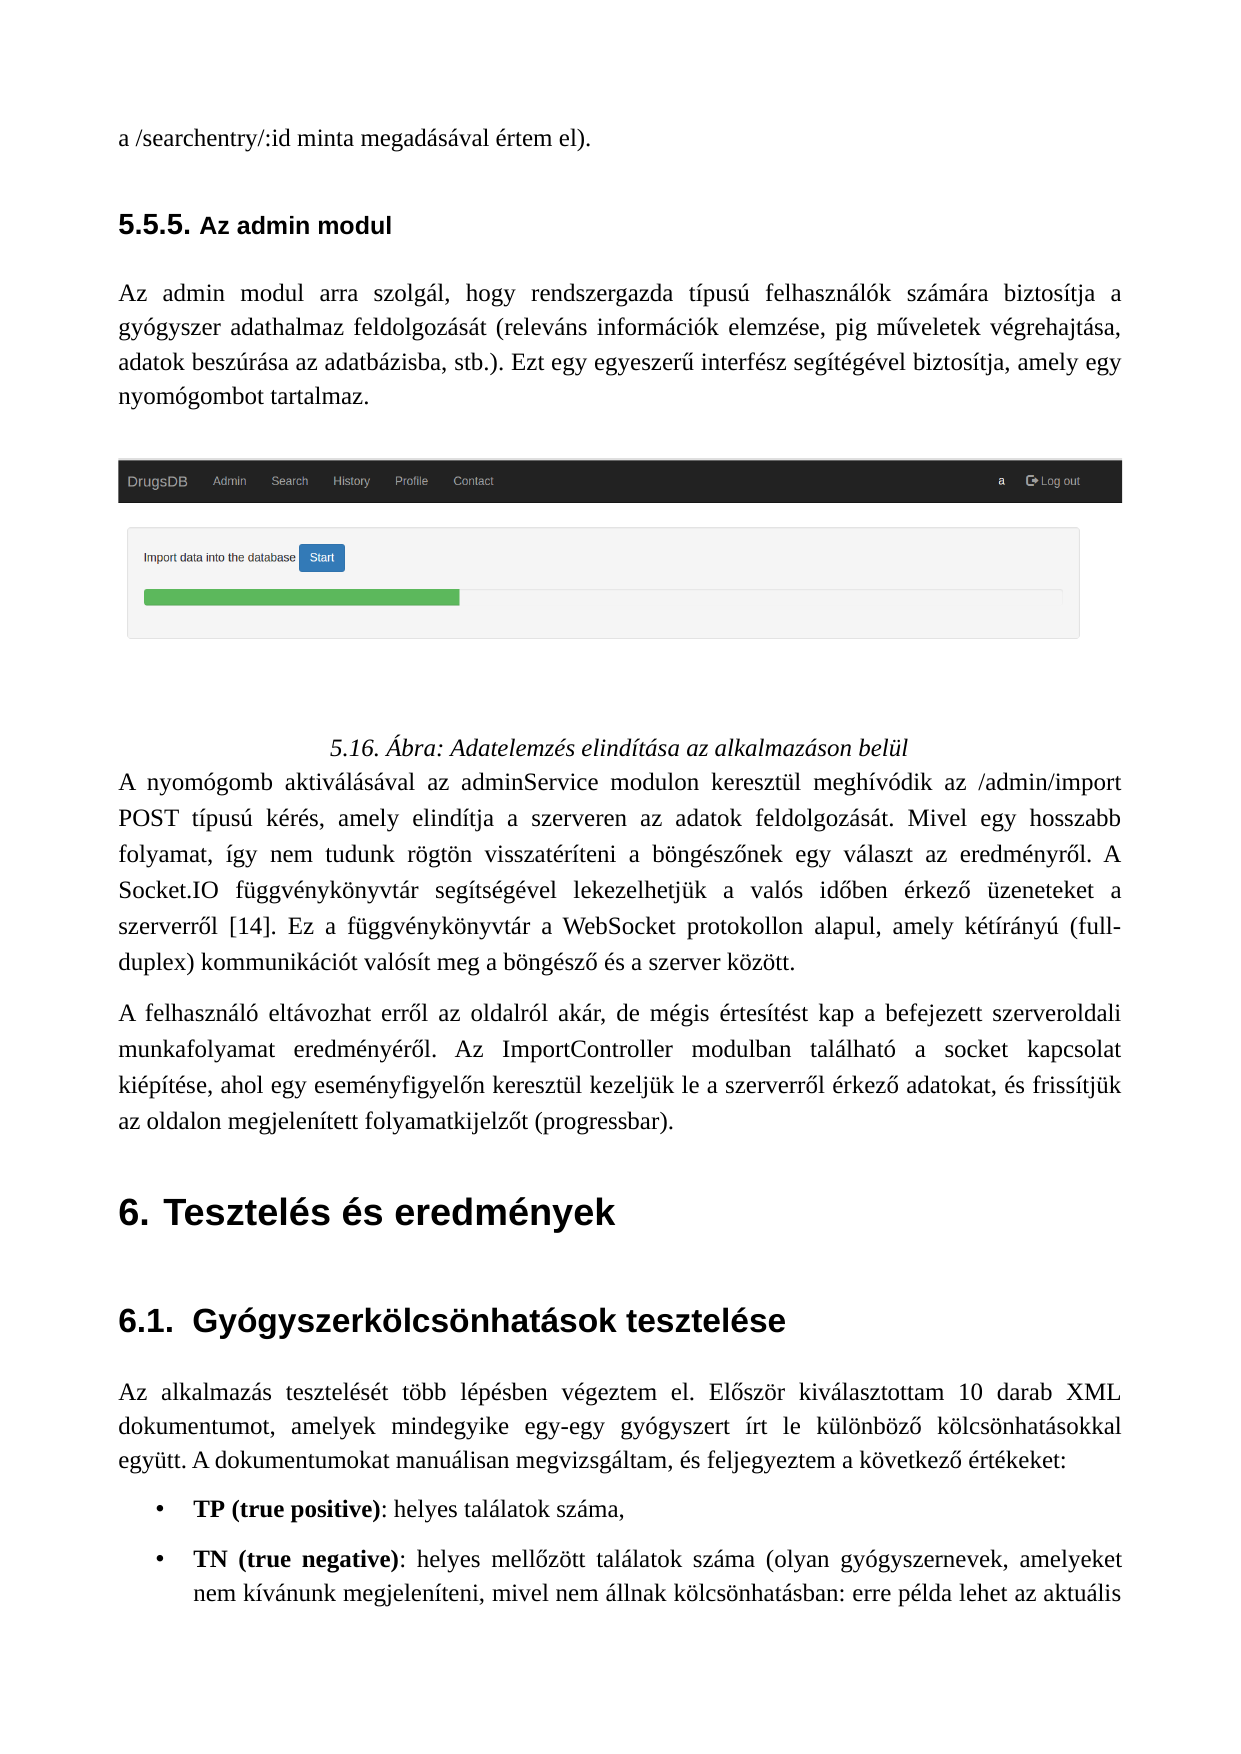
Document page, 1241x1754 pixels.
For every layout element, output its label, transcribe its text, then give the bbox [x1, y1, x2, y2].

text Az alkalmazás tesztelését több lépésben végeztem el. Először kiválasztottam 10 darab XML dokumentumot, amelyek mindegyike egy-egy gyógyszert írt le különböző kölcsönhatásokkal együtt. A dokumentumokat manuálisan megvizsgáltam, és feljegyeztem a következő értékeket: [118, 1377, 1122, 1474]
list TN (true negative): helyes mellőzött találatok száma (olyan gyógyszernevek, amelyeket nem kívánunk megjeleníteni, mivel nem állnak kölcsönhatásban: erre példa lehet az aktuális [156, 1544, 1122, 1607]
text [118, 446, 1122, 458]
text A felhasználó eltávozhat erről az oldalról akár, de mégis értesítést kap a befejezett szerveroldali munkafolyamat eredményéről. Az ImportController modulban található a socket kapcsolat kiépítése, ahol egy eseményfigyelőn keresztül kezeljük le a szerverről érkező adatokat, és frissítjük az oldalon megjelenített folyamatkijelzőt (progressbar). [118, 993, 1122, 1137]
picture [118, 458, 1123, 733]
list TP (true positive): helyes találatok száma, [156, 1494, 1122, 1523]
text 5.16. Ábra: Adatelemzés elindítása az alkalmazáson belül [118, 733, 1122, 761]
subtitle Tesztelés és eredmények [118, 1189, 1122, 1233]
subtitle Gyógyszerkölcsönhatások tesztelése [118, 1300, 1122, 1339]
subtitle Az admin modul [118, 207, 1122, 240]
title Az admin modul arra szolgál, hogy rendszergazda típusú felhasználók számára biztosítja a gyógyszer adathalmaz feldolgozását (releváns információk elemzése, pig műveletek végrehajtása, adatok beszúrása az adatbázisba, stb.). Ezt egy egyeszerű interfész segítégével biztosítja, amely egy nyomógombot tartalmaz. [118, 278, 1122, 410]
text a /searchentry/:id minta megadásával értem el). [118, 118, 1122, 154]
text A nyomógomb aktiválásával az adminService modulon keresztül meghívódik az /admin/import POST típusú kérés, amely elindítja a szerveren az adatok feldolgozását. Mivel egy hosszabb folyamat, így nem tudunk rögtön visszatéríteni a böngészőnek egy választ az eredményről. A Socket.IO függvénykönyvtár segítségével lekezelhetjük a valós időben érkező üzeneteket a szerverről [14]. Ez a függvénykönyvtár a WebSocket protokollon alapul, amely kétírányú (full-duplex) kommunikációt valósít meg a böngésző és a szerver között. [118, 761, 1122, 978]
